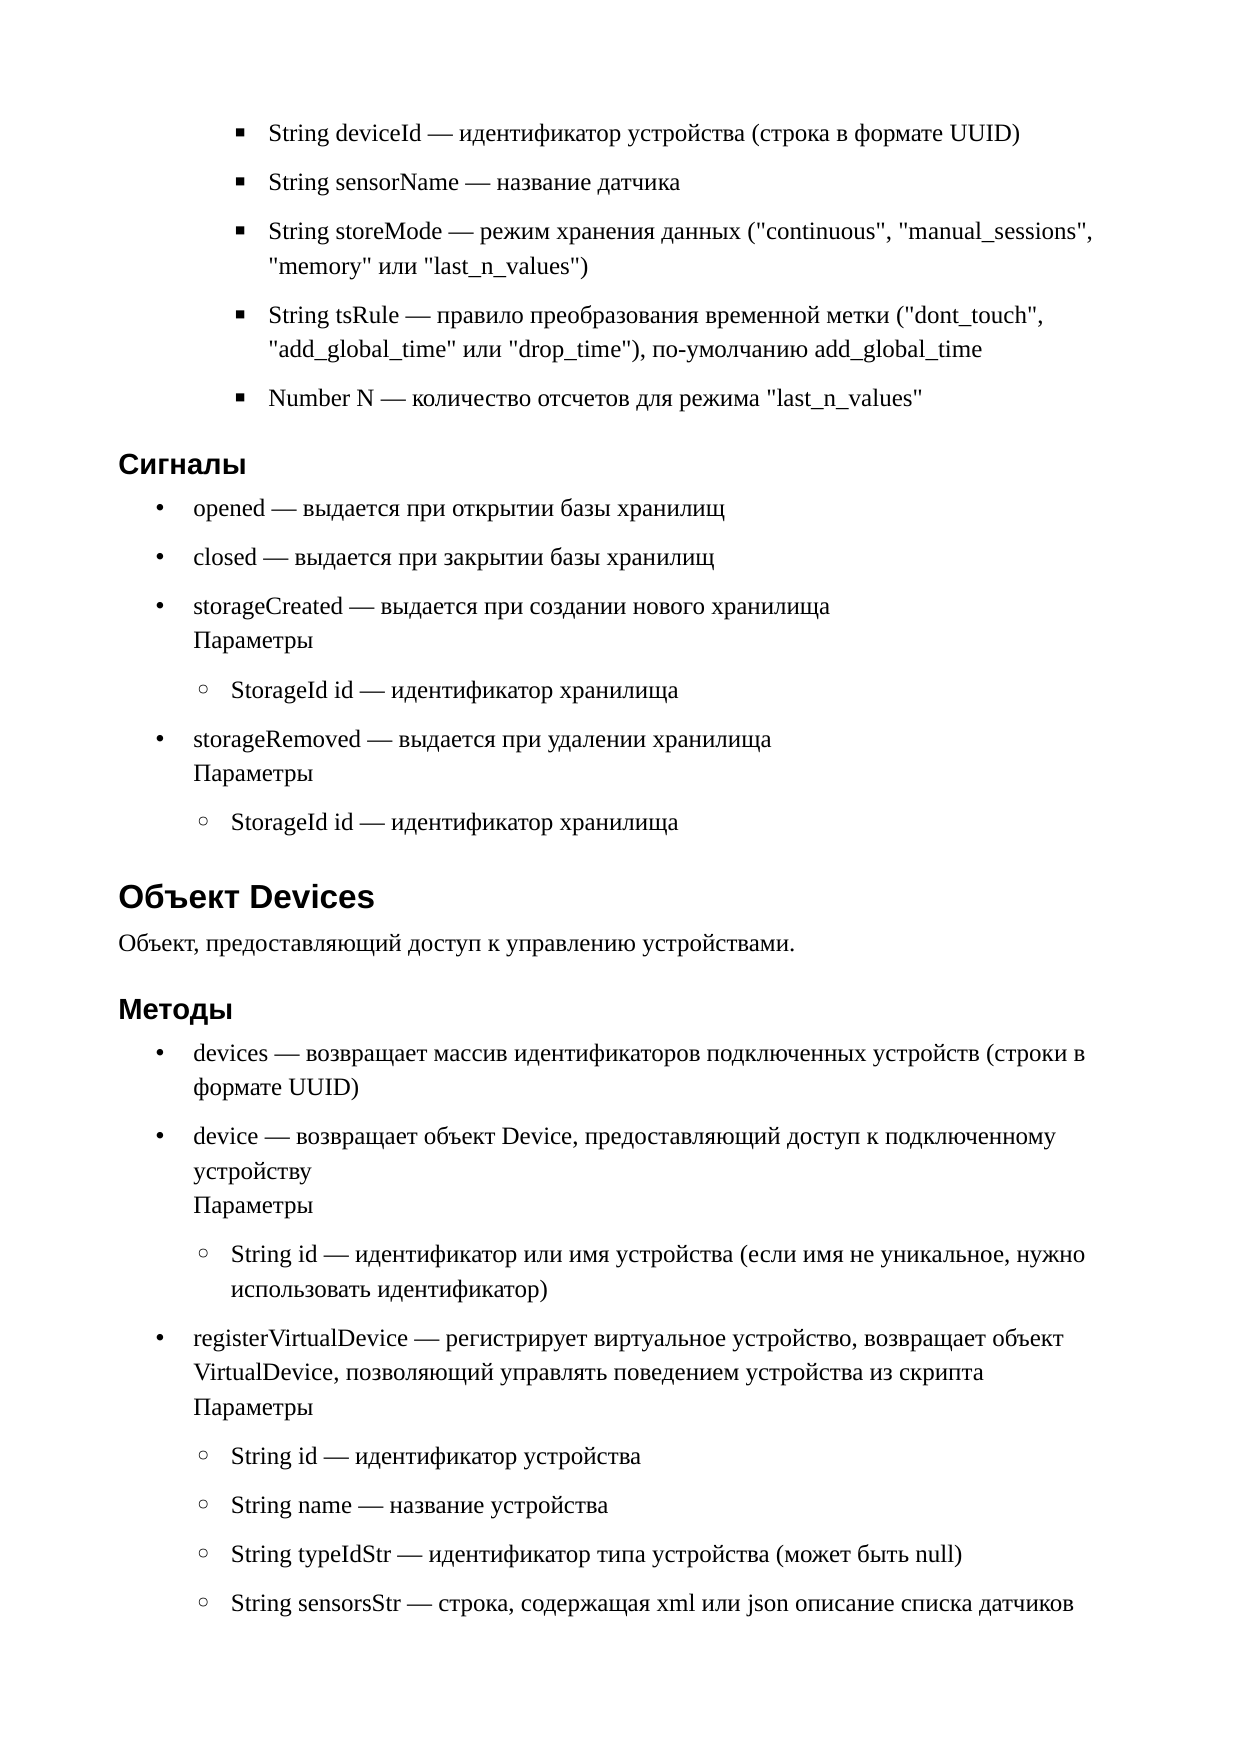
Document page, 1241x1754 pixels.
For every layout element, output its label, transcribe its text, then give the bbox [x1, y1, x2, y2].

subtitle Сигналы [118, 447, 1122, 481]
list String storeMode — режим хранения данных ("continuous", "manual_sessions", "memory" или "last_n_values") [231, 216, 1122, 279]
subtitle Методы [118, 992, 1122, 1025]
list String sensorName — название датчика [231, 167, 1122, 196]
list String sensorsStr — строка, содержащая xml или json описание списка датчиков [193, 1588, 1122, 1617]
list StorageId id — идентификатор хранилища [193, 807, 1122, 836]
list String typeIdStr — идентификатор типа устройства (может быть null) [193, 1539, 1122, 1568]
list storageRemoved — выдается при удалении хранилища Параметры [156, 724, 1122, 787]
list String tsRule — правило преобразования временной метки ("dont_touch", "add_global_time" или "drop_time"), по-умолчанию add_global_time [231, 300, 1122, 363]
list StorageId id — идентификатор хранилища [193, 675, 1122, 703]
list opened — выдается при открытии базы хранилищ [156, 493, 1122, 522]
list String id — идентификатор устройства [193, 1441, 1122, 1470]
list registerVirtualDevice — регистрирует виртуальное устройство, возвращает объект VirtualDevice, позволяющий управлять поведением устройства из скрипта Параметры [156, 1323, 1122, 1421]
list String deviceId — идентификатор устройства (строка в формате UUID) [231, 118, 1122, 147]
text Объект, предоставляющий доступ к управлению устройствами. [118, 928, 1122, 957]
list closed — выдается при закрытии базы хранилищ [156, 542, 1122, 571]
list String name — название устройства [193, 1490, 1122, 1519]
list Number N — количество отсчетов для режима "last_n_values" [231, 383, 1122, 412]
list String id — идентификатор или имя устройства (если имя не уникальное, нужно использовать идентификатор) [193, 1239, 1122, 1303]
list storageCreated — выдается при создании нового хранилища Параметры [156, 591, 1122, 654]
list device — возвращает объект Device, предоставляющий доступ к подключенному устройству Параметры [156, 1121, 1122, 1219]
subtitle Объект Devices [118, 877, 1122, 916]
list devices — возвращает массив идентификаторов подключенных устройств (строки в формате UUID) [156, 1038, 1122, 1101]
